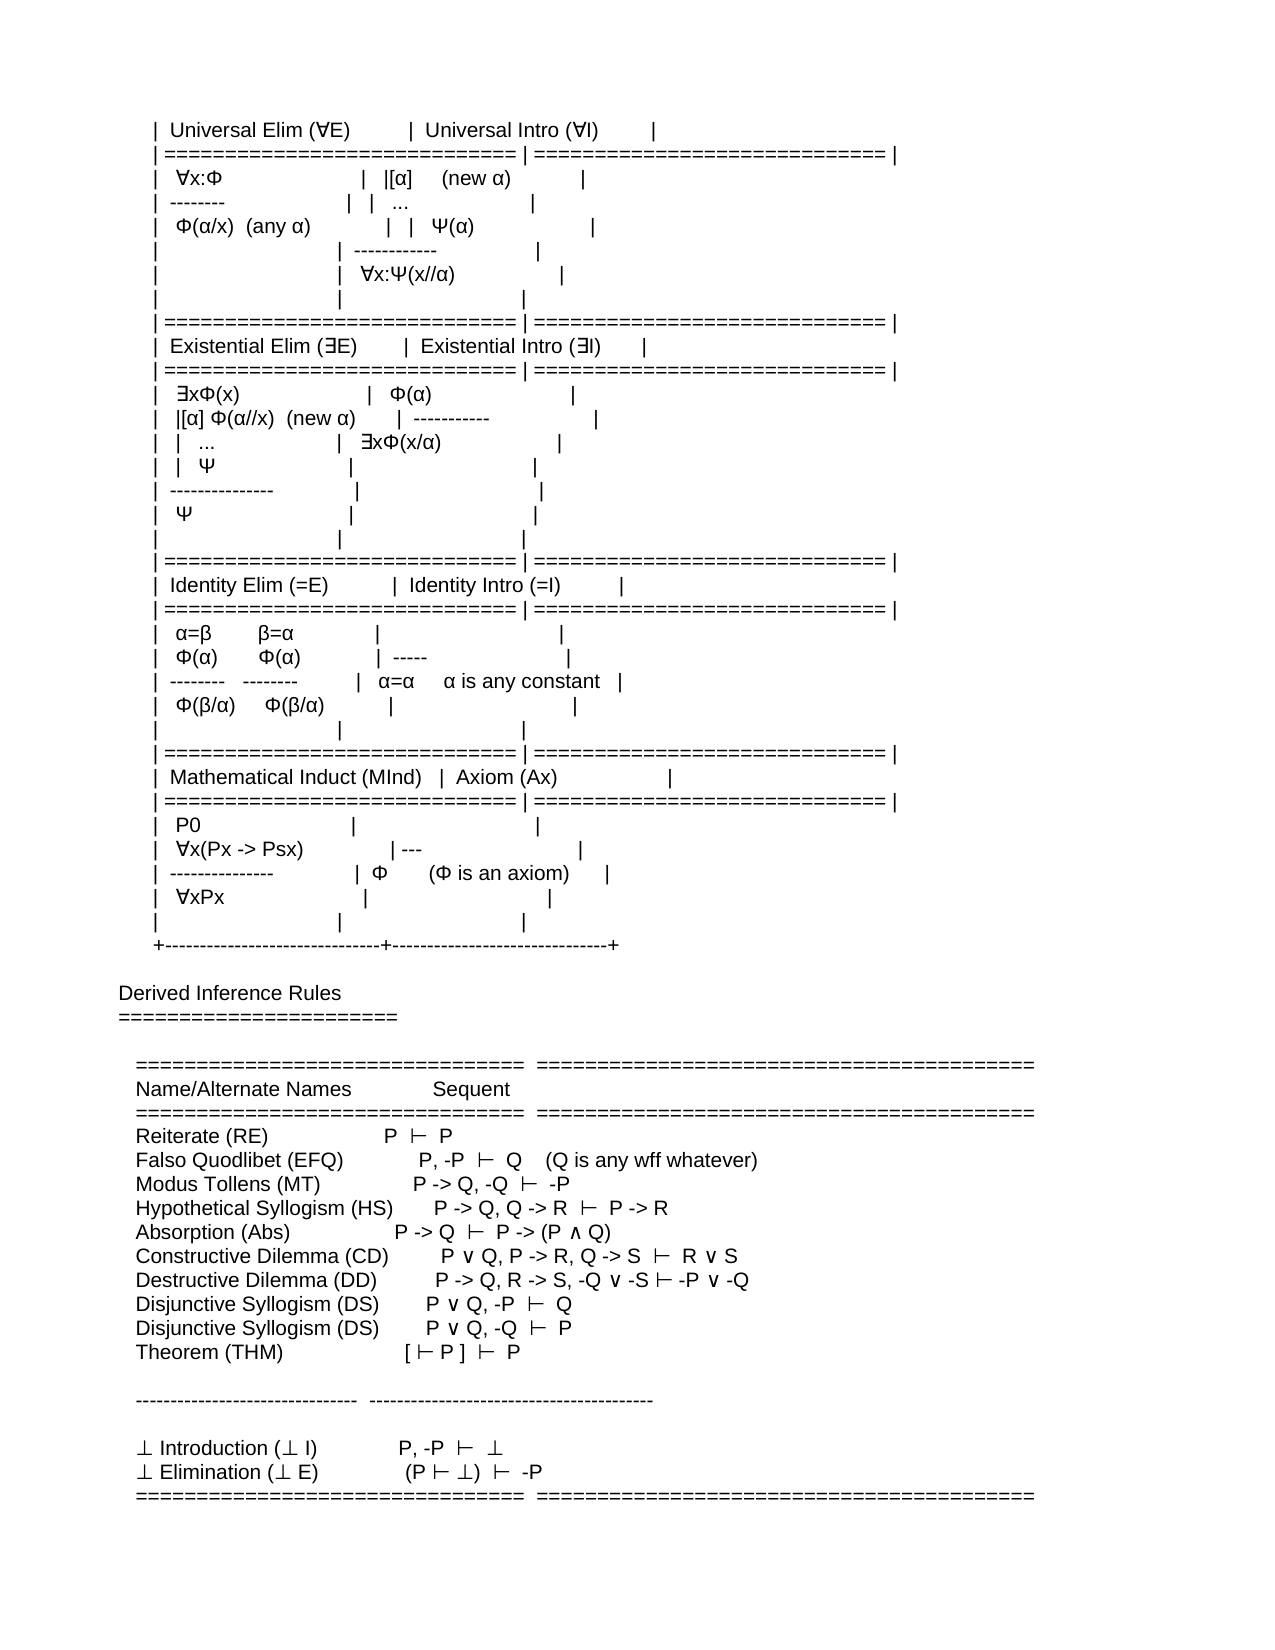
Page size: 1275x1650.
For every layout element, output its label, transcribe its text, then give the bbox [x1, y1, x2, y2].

text | Universal Elim (∀E) | Universal Intro (∀I) | [118, 118, 1157, 142]
text | | | [118, 525, 1157, 549]
text ================================ ========================================= [118, 1100, 1157, 1124]
text ⊥ Elimination (⊥ E) (P ⊢ ⊥) ⊢ -P [118, 1460, 1157, 1484]
text | -------- | | ... | [118, 190, 1157, 214]
text | ∃xΦ(x) | Φ(α) | [118, 382, 1157, 406]
text Name/Alternate Names Sequent [118, 1076, 1157, 1100]
text | --------------- | Φ (Φ is an axiom) | [118, 861, 1157, 885]
text Destructive Dilemma (DD) P -> Q, R -> S, -Q ∨ -S ⊢ -P ∨ -Q [118, 1268, 1157, 1292]
text | ∀xPx | | [118, 885, 1157, 909]
text +-------------------------------+-------------------------------+ [118, 933, 1157, 957]
text | Φ(α) Φ(α) | ----- | [118, 645, 1157, 669]
text | | | [118, 717, 1157, 741]
text | ============================= | ============================= | [118, 358, 1157, 382]
text Constructive Dilemma (CD) P ∨ Q, P -> R, Q -> S ⊢ R ∨ S [118, 1244, 1157, 1268]
text | | ------------ | [118, 238, 1157, 262]
text | ============================= | ============================= | [118, 310, 1157, 334]
text | Existential Elim (∃E) | Existential Intro (∃I) | [118, 334, 1157, 358]
text | Φ(β/α) Φ(β/α) | | [118, 693, 1157, 717]
text | ============================= | ============================= | [118, 789, 1157, 813]
text | --------------- | | [118, 477, 1157, 501]
text | -------- -------- | α=α α is any constant | [118, 669, 1157, 693]
text -------------------------------- ----------------------------------------- [118, 1388, 1157, 1412]
text Disjunctive Syllogism (DS) P ∨ Q, -P ⊢ Q [118, 1292, 1157, 1316]
text Derived Inference Rules [118, 981, 1157, 1004]
text | Ψ | | [118, 501, 1157, 525]
text ================================ ========================================= [118, 1052, 1157, 1076]
text | ============================= | ============================= | [118, 549, 1157, 573]
text Modus Tollens (MT) P -> Q, -Q ⊢ -P [118, 1172, 1157, 1196]
text Hypothetical Syllogism (HS) P -> Q, Q -> R ⊢ P -> R [118, 1196, 1157, 1220]
text | ============================= | ============================= | [118, 741, 1157, 765]
text | Φ(α/x) (any α) | | Ψ(α) | [118, 214, 1157, 238]
text ================================ ========================================= [118, 1484, 1157, 1508]
text | ∀x(Px -> Psx) | --- | [118, 837, 1157, 861]
text Absorption (Abs) P -> Q ⊢ P -> (P ∧ Q) [118, 1220, 1157, 1244]
text | | ... | ∃xΦ(x/α) | [118, 429, 1157, 453]
text ⊥ Introduction (⊥ I) P, -P ⊢ ⊥ [118, 1436, 1157, 1460]
text | | ∀x:Ψ(x//α) | [118, 262, 1157, 286]
text | ∀x:Φ | |[α] (new α) | [118, 166, 1157, 190]
text Reiterate (RE) P ⊢ P [118, 1124, 1157, 1148]
text Disjunctive Syllogism (DS) P ∨ Q, -Q ⊢ P [118, 1316, 1157, 1340]
text | Identity Elim (=E) | Identity Intro (=I) | [118, 573, 1157, 597]
text | |[α] Φ(α//x) (new α) | ----------- | [118, 406, 1157, 429]
text | | | [118, 909, 1157, 933]
text | α=β β=α | | [118, 621, 1157, 645]
text Theorem (THM) [ ⊢ P ] ⊢ P [118, 1340, 1157, 1364]
text | | | [118, 286, 1157, 310]
text | P0 | | [118, 813, 1157, 837]
text | | Ψ | | [118, 453, 1157, 477]
text | ============================= | ============================= | [118, 142, 1157, 166]
text | ============================= | ============================= | [118, 597, 1157, 621]
text ======================= [118, 1004, 1157, 1028]
text Falso Quodlibet (EFQ) P, -P ⊢ Q (Q is any wff whatever) [118, 1148, 1157, 1172]
text | Mathematical Induct (MInd) | Axiom (Ax) | [118, 765, 1157, 789]
